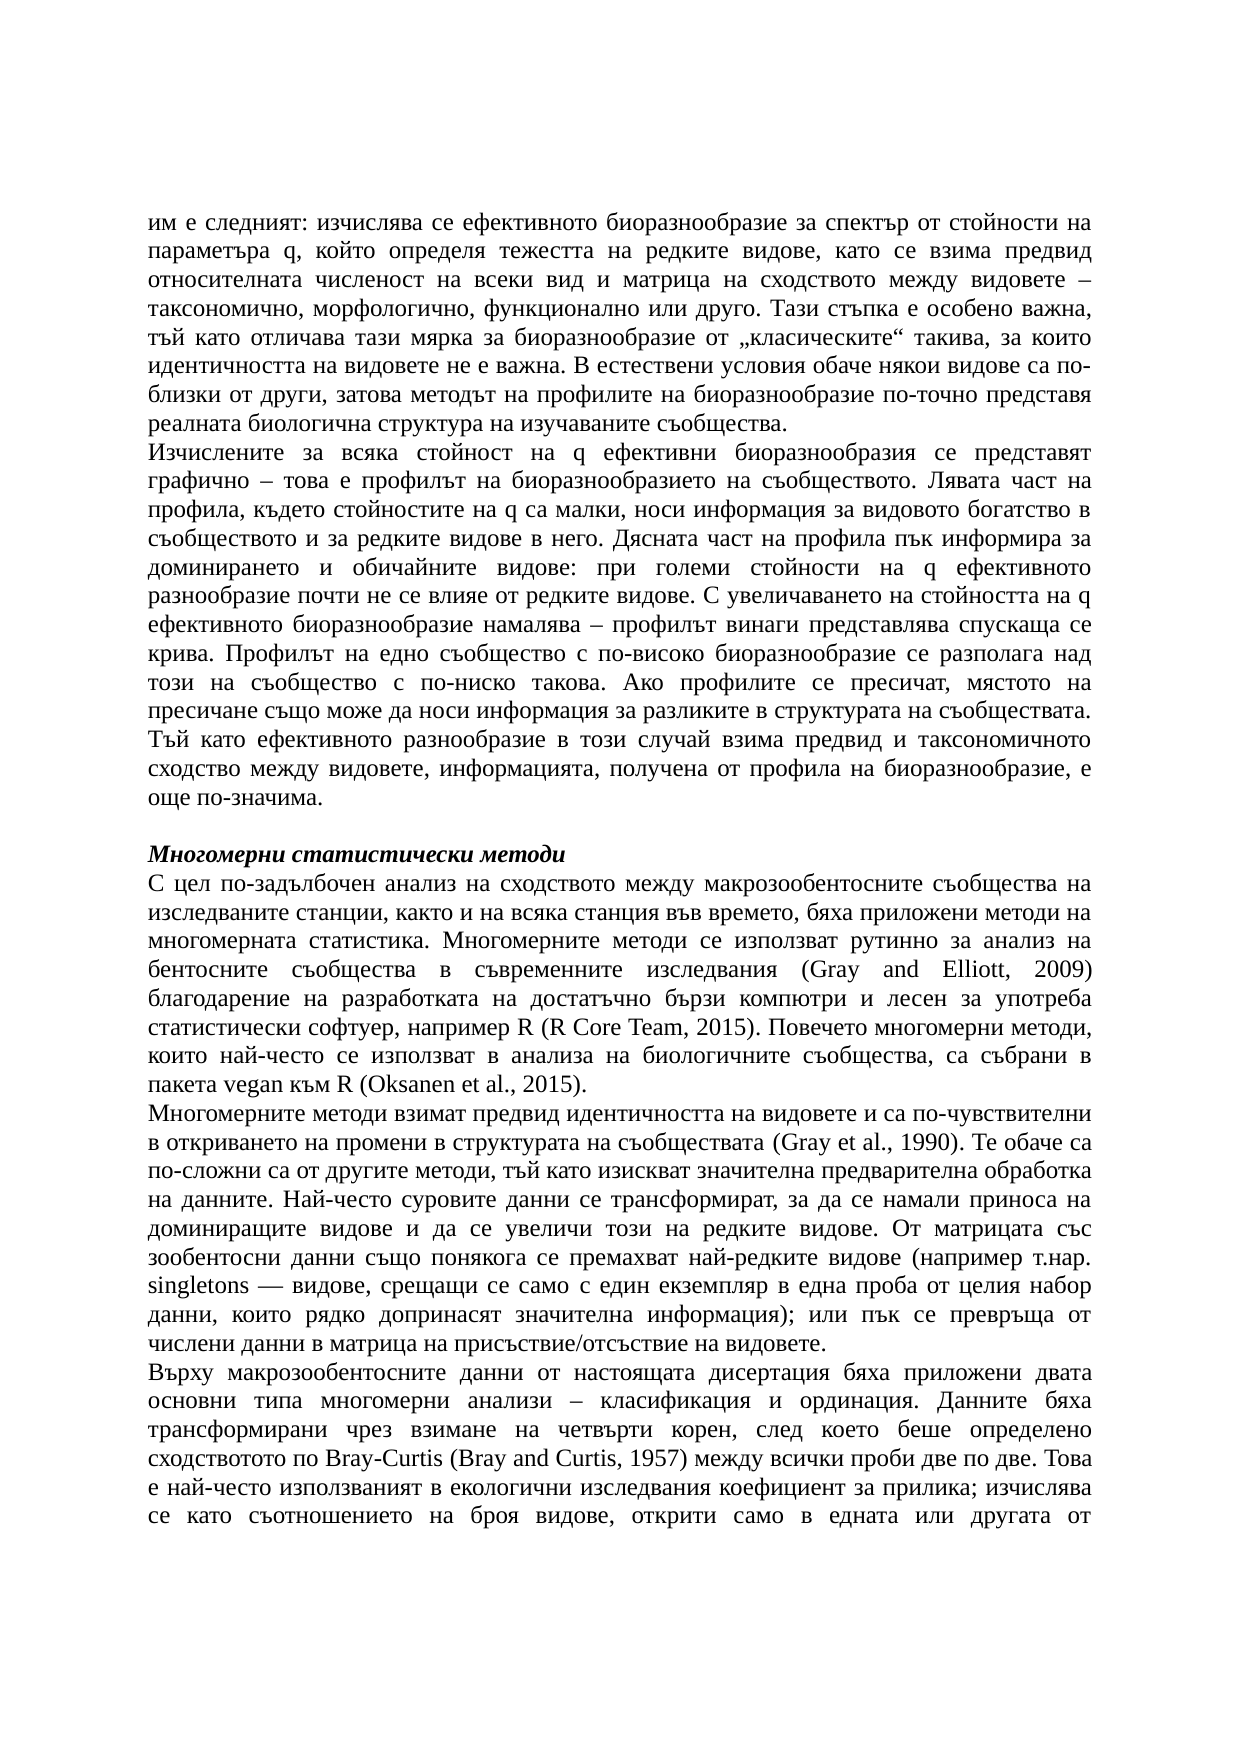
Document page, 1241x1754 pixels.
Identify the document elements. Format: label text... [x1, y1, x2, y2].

text Многомерните методи взимат предвид идентичността на видовете и са по-чувствителни в откриването на промени в структурата на съобществата (Gray et al., 1990). Те обаче са по-сложни са от другите методи, тъй като изискват значителна предварителна обработка на данните. Най-често суровите данни се трансформират, за да се намали приноса на доминиращите видове и да се увеличи този на редките видове. От матрицата със зообентосни данни също понякога се премахват най-редките видове (например т.нар. singletons — видове, срещащи се само с един екземпляр в една проба от целия набор данни, които рядко допринасят значителна информация); или пък се превръща от числени данни в матрица на присъствие/отсъствие на видовете. [148, 1098, 1093, 1357]
text Многомерни статистически методи [148, 839, 1093, 868]
text Върху макрозообентосните данни от настоящата дисертация бяха приложени двата основни типа многомерни анализи – класификация и ординация. Данните бяха трансформирани чрез взимане на четвърти корен, след което беше определено сходствотото по Bray-Curtis (Bray and Curtis, 1957) между всички проби две по две. Това е най-често използваният в екологични изследвания коефициент за прилика; изчислява се като съотношението на броя видове, открити само в едната или другата от [148, 1357, 1093, 1529]
text им е следният: изчислява се ефективното биоразнообразие за спектър от стойности на параметъра q, който определя тежестта на редките видове, като се взима предвид относителната численост на всеки вид и матрица на сходството между видовете – таксономично, морфологично, функционално или друго. Тази стъпка е особено важна, тъй като отличава тази мярка за биоразнообразие от „класическите“ такива, за които идентичността на видовете не е важна. В естествени условия обаче някои видове са по-близки от други, затова методът на профилите на биоразнообразие по-точно представя реалната биологична структура на изучаваните съобщества. [148, 207, 1093, 437]
text Изчислените за всяка стойност на q ефективни биоразнообразия се представят графично – това е профилът на биоразнообразието на съобществото. Лявата част на профила, където стойностите на q са малки, носи информация за видовото богатство в съобществото и за редките видове в него. Дясната част на профила пък информира за доминирането и обичайните видове: при големи стойности на q ефективното разнообразие почти не се влияе от редките видове. С увеличаването на стойността на q ефективното биоразнообразие намалява – профилът винаги представлява спускаща се крива. Профилът на едно съобщество с по-високо биоразнообразие се разполага над този на съобщество с по-ниско такова. Ако профилите се пресичат, мястото на пресичане също може да носи информация за разликите в структурата на съобществата. Тъй като ефективното разнообразие в този случай взима предвид и таксономичното сходство между видовете, информацията, получена от профила на биоразнообразие, е още по-значима. [148, 437, 1093, 810]
text С цел по-задълбочен анализ на сходството между макрозообентосните съобщества на изследваните станции, както и на всяка станция във времето, бяха приложени методи на многомерната статистика. Многомерните методи се използват рутинно за анализ на бентосните съобщества в съвременните изследвания (Gray and Elliott, 2009) благодарение на разработката на достатъчно бързи компютри и лесен за употреба статистически софтуер, например R (R Core Team, 2015). Повечето многомерни методи, които най-често се използват в анализа на биологичните съобщества, са събрани в пакета vegan към R (Oksanen et al., 2015). [148, 868, 1093, 1098]
